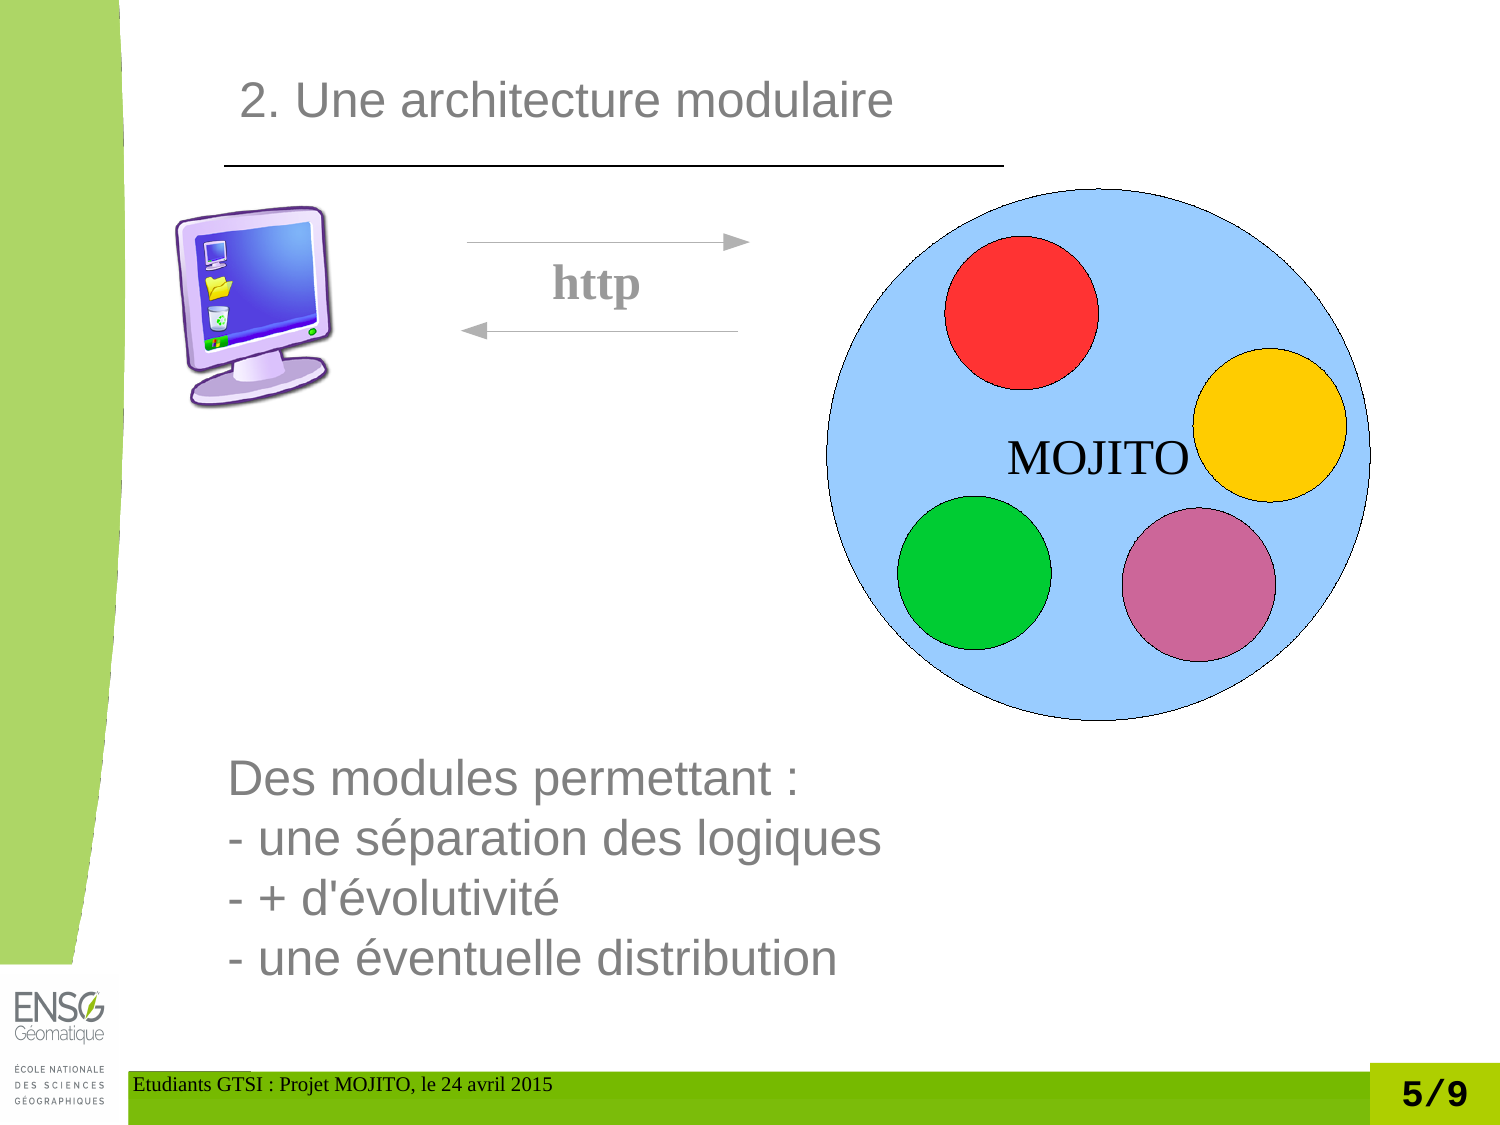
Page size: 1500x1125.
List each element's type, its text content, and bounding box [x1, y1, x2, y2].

picture [0, 0, 1500, 1125]
text_box Des modules permettant : - une séparation des logiques - + d'évolutivité - une éventuelle distribution [212, 737, 1205, 994]
text_box [1122, 507, 1276, 662]
text_box [1192, 348, 1347, 503]
text_box [944, 236, 1099, 390]
title 2. Une architecture modulaire [224, 28, 975, 165]
text_box http [537, 242, 657, 317]
text_box MOJITO [826, 188, 1371, 721]
text_box [897, 496, 1052, 650]
